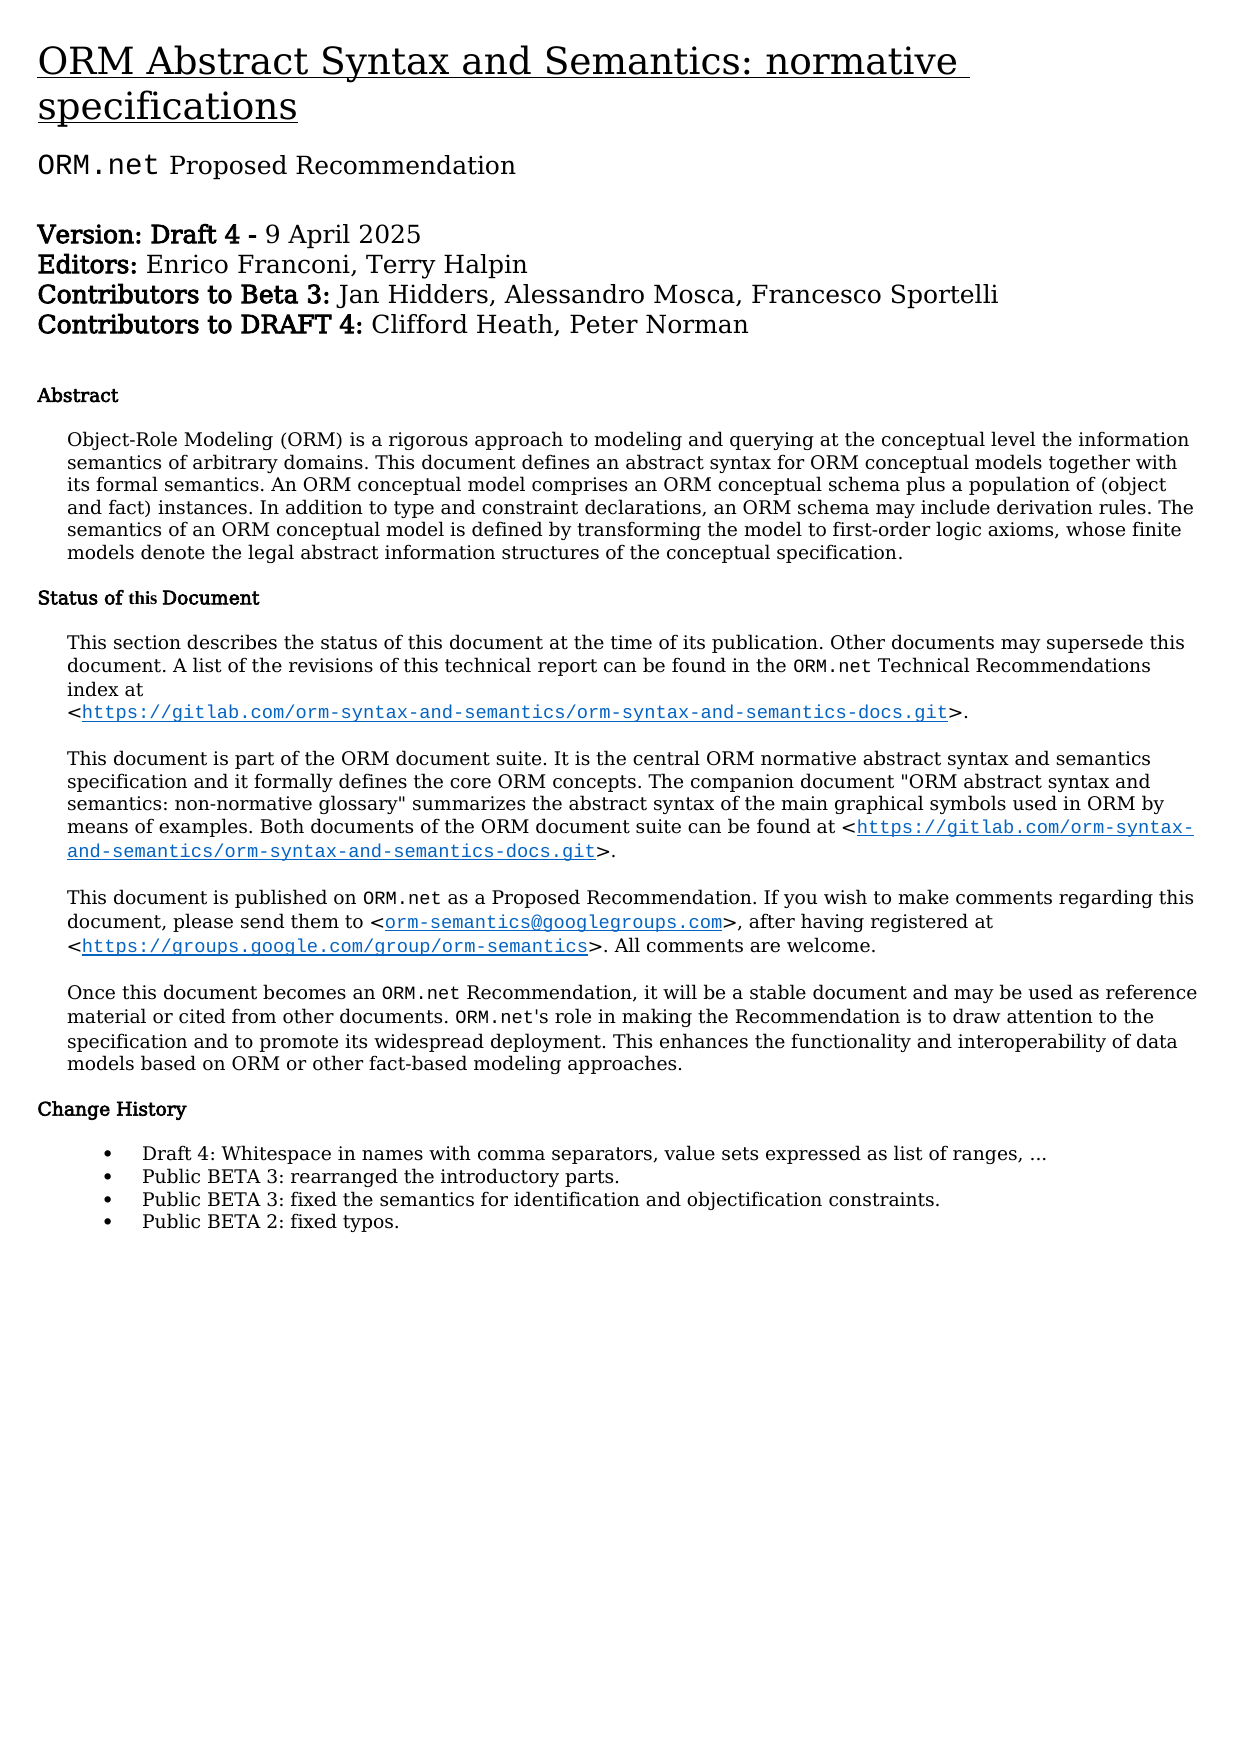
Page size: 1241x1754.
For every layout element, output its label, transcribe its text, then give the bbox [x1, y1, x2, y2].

text Abstract [37, 383, 1202, 406]
list Public BETA 3: fixed the semantics for identification and objectification constraints. [104, 1187, 1202, 1210]
text Change History [37, 1097, 1202, 1119]
subtitle Contributors to DRAFT 4: Clifford Heath, Peter Norman [37, 308, 1202, 338]
text Version: Draft 4 - 9 April 2025 [37, 218, 1202, 248]
text Status of this Document [37, 586, 1202, 608]
text This document is part of the ORM document suite. It is the central ORM normative abstract syntax and semantics specification and it formally defines the core ORM concepts. The companion document "ORM abstract syntax and semantics: non-normative glossary" summarizes the abstract syntax of the main graphical symbols used in ORM by means of examples. Both documents of the ORM document suite can be found at <https://gitlab.com/orm-syntax-and-semantics/orm-syntax-and-semantics-docs.git>. [67, 747, 1202, 863]
text ORM.net Proposed Recommendation [37, 150, 1202, 183]
list Draft 4: Whitespace in names with comma separators, value sets expressed as list of ranges, ... [104, 1142, 1202, 1164]
text ORM Abstract Syntax and Semantics: normative specifications [37, 37, 1202, 127]
text Once this document becomes an ORM.net Recommendation, it will be a stable document and may be used as reference material or cited from other documents. ORM.net's role in making the Recommendation is to draw attention to the specification and to promote its widespread deployment. This enhances the functionality and interoperability of data models based on ORM or other fact-based modeling approaches. [67, 981, 1202, 1074]
list Public BETA 2: fixed typos. [104, 1210, 1202, 1233]
list Public BETA 3: rearranged the introductory parts. [104, 1164, 1202, 1187]
subtitle Editors: Enrico Franconi, Terry Halpin [37, 248, 1202, 278]
subtitle Contributors to Beta 3: Jan Hidders, Alessandro Mosca, Francesco Sportelli [37, 278, 1202, 308]
text This section describes the status of this document at the time of its publication. Other documents may supersede this document. A list of the revisions of this technical report can be found in the ORM.net Technical Recommendations index at <https://gitlab.com/orm-syntax-and-semantics/orm-syntax-and-semantics-docs.git>. [67, 631, 1202, 724]
text Object-Role Modeling (ORM) is a rigorous approach to modeling and querying at the conceptual level the information semantics of arbitrary domains. This document defines an abstract syntax for ORM conceptual models together with its formal semantics. An ORM conceptual model comprises an ORM conceptual schema plus a population of (object and fact) instances. In addition to type and constraint declarations, an ORM schema may include derivation rules. The semantics of an ORM conceptual model is defined by transforming the model to first-order logic axioms, whose finite models denote the legal abstract information structures of the conceptual specification. [67, 428, 1202, 563]
text This document is published on ORM.net as a Proposed Recommendation. If you wish to make comments regarding this document, please send them to <orm-semantics@googlegroups.com>, after having registered at <https://groups.google.com/group/orm-semantics>. All comments are welcome. [67, 886, 1202, 958]
